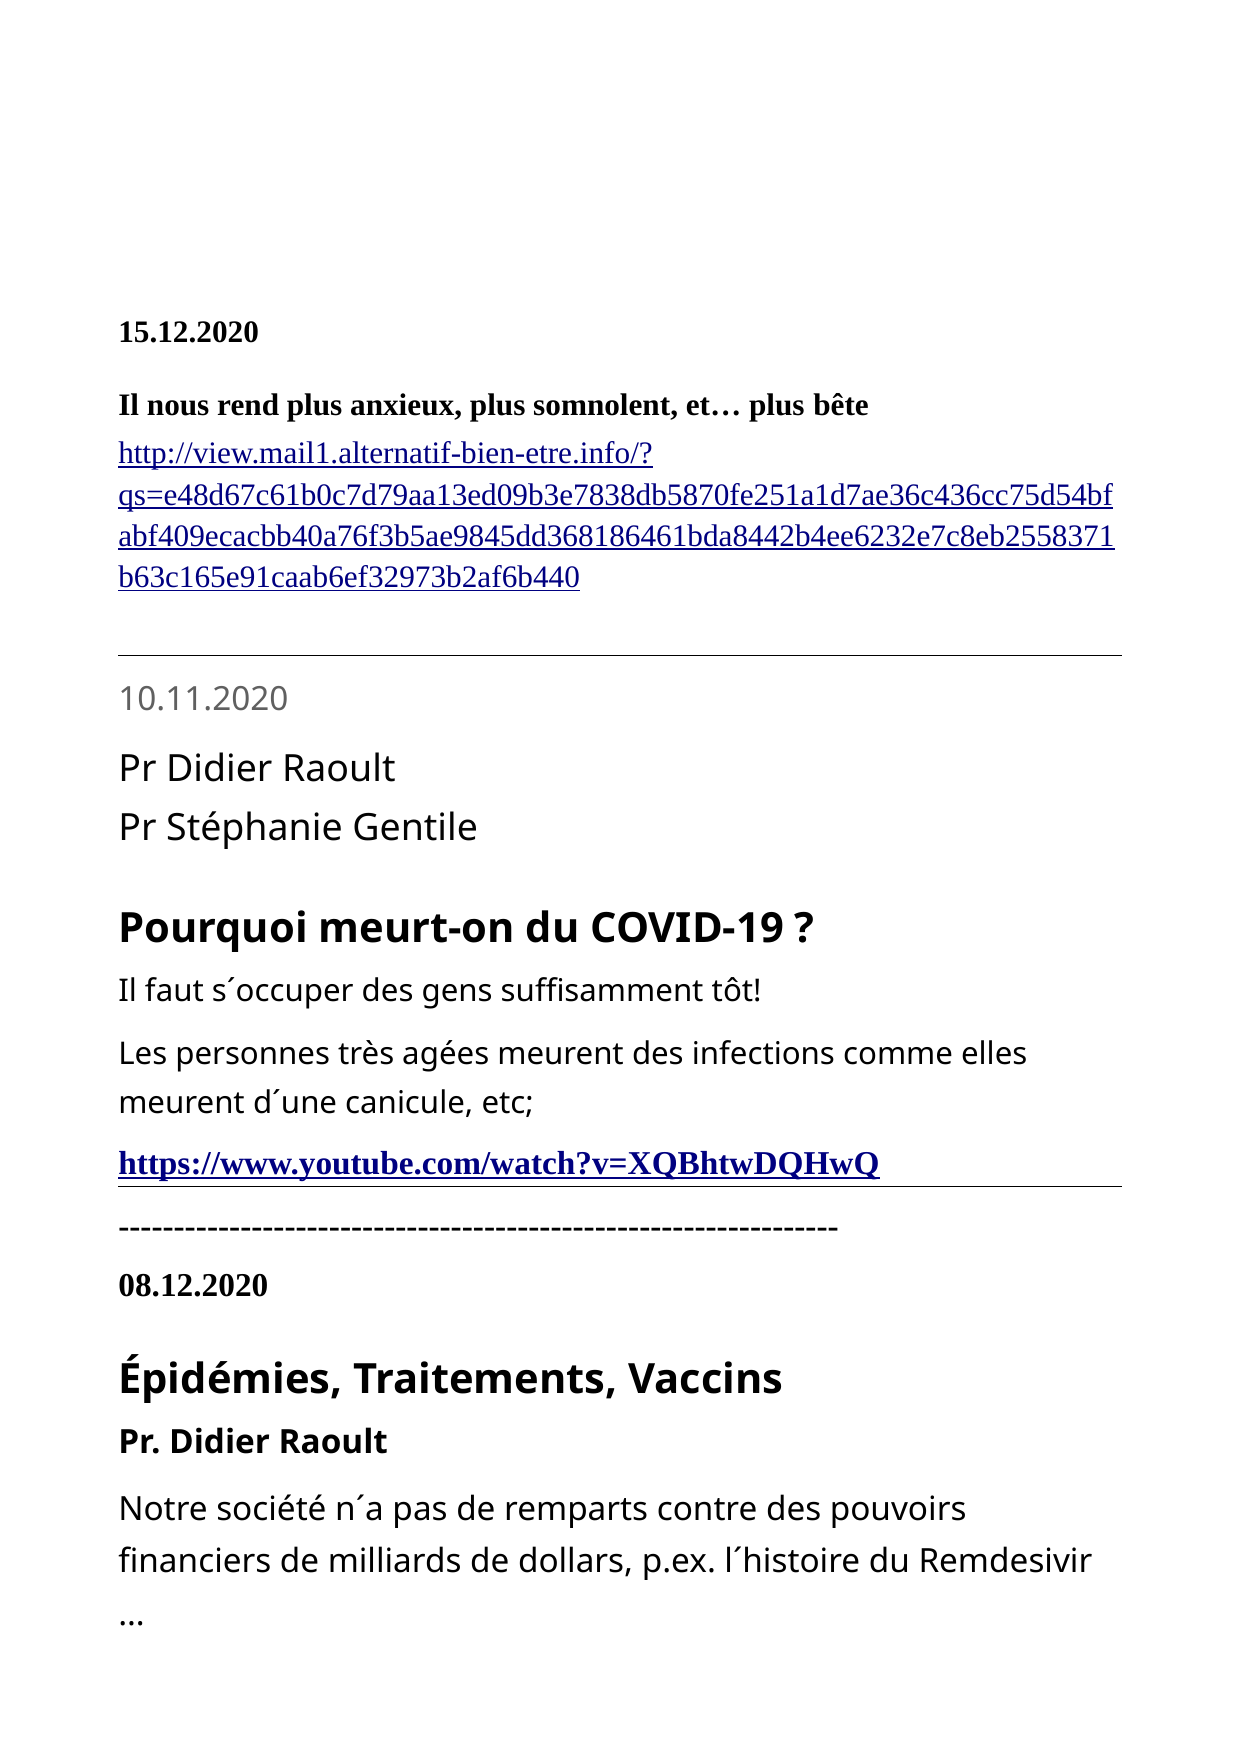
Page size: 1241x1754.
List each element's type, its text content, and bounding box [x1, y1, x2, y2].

subtitle Il nous rend plus anxieux, plus somnolent, et… plus bête [118, 386, 1122, 422]
text Les personnes très agées meurent des infections comme elles meurent d´une canicule, etc; [118, 1031, 1122, 1123]
text Notre société n´a pas de remparts contre des pouvoirs financiers de milliards de dollars, p.ex. l´histoire du Remdesivir … [118, 1485, 1122, 1635]
text https://www.youtube.com/watch?v=XQBhtwDQHwQ [118, 1144, 1122, 1186]
subtitle Pourquoi meurt-on du COVID-19 ? [118, 898, 1122, 955]
subtitle 15.12.2020 [118, 313, 1122, 349]
subtitle Épidémies, Traitements, Vaccins [118, 1349, 1122, 1406]
text 10.11.2020 [118, 675, 1122, 720]
text Pr Didier Raoult Pr Stéphanie Gentile [118, 741, 1122, 851]
text ----------------------------------------------------------------- [118, 1207, 1122, 1245]
text Il faut s´occuper des gens suffisamment tôt! [118, 968, 1122, 1010]
text Pr. Didier Raoult [118, 1418, 1122, 1464]
text http://view.mail1.alternatif-bien-etre.info/?qs=e48d67c61b0c7d79aa13ed09b3e7838db5870fe251a1d7ae36c436cc75d54bfabf409ecacbb40a76f3b5ae9845dd368186461bda8442b4ee6232e7c8eb2558371b63c165e91caab6ef32973b2af6b440 [118, 435, 1122, 594]
text 08.12.2020 [118, 1265, 1122, 1304]
